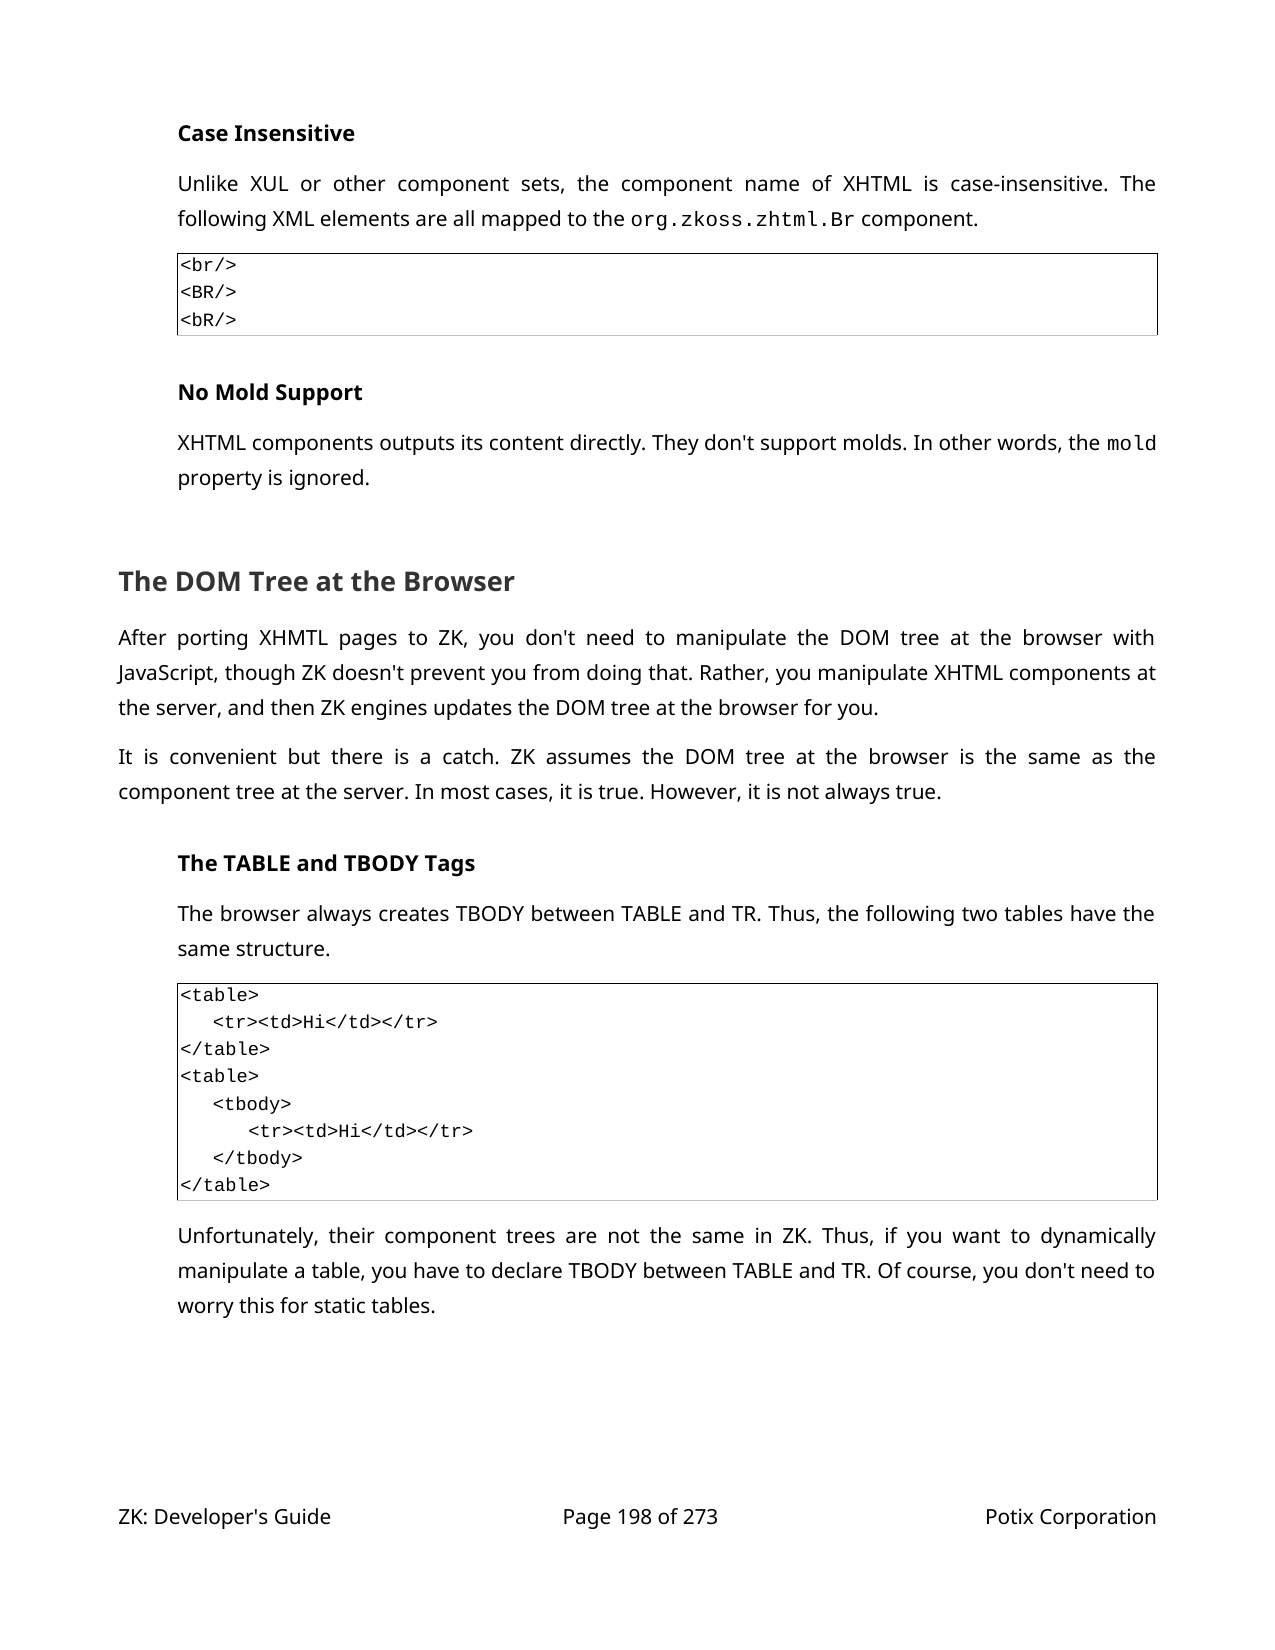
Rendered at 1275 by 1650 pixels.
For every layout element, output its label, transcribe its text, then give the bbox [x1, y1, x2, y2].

text <table> [178, 984, 1157, 1007]
text <tr><td>Hi</td></tr> [178, 1119, 1157, 1143]
text </tbody> [178, 1146, 1157, 1170]
text It is convenient but there is a catch. ZK assumes the DOM tree at the browser is the same as the component tree at the server. In most cases, it is true. However, it is not always true. [118, 742, 1157, 806]
subtitle The DOM Tree at the Browser [118, 562, 1157, 599]
text The browser always creates TBODY between TABLE and TR. Thus, the following two tables have the same structure. [177, 899, 1157, 962]
text Unfortunately, their component trees are not the same in ZK. Thus, if you want to dynamically manipulate a table, you have to declare TBODY between TABLE and TR. Of course, you don't need to worry this for static tables. [177, 1221, 1157, 1320]
text </table> [178, 1037, 1157, 1061]
subtitle No Mold Support [177, 377, 1157, 407]
subtitle Case Insensitive [177, 118, 1157, 148]
text <BR/> [178, 280, 1157, 304]
text <tr><td>Hi</td></tr> [178, 1010, 1157, 1034]
text Unlike XUL or other component sets, the component name of XHTML is case-insensitive. The following XML elements are all mapped to the org.zkoss.zhtml.Br component. [177, 169, 1157, 232]
text </table> [178, 1173, 1157, 1200]
text <bR/> [178, 307, 1157, 335]
subtitle The TABLE and TBODY Tags [177, 848, 1157, 878]
text <tbody> [178, 1092, 1157, 1116]
text <br/> [178, 254, 1157, 277]
text <table> [178, 1064, 1157, 1089]
text XHTML components outputs its content directly. They don't support molds. In other words, the mold property is ignored. [177, 428, 1157, 492]
text After porting XHMTL pages to ZK, you don't need to manipulate the DOM tree at the browser with JavaScript, though ZK doesn't prevent you from doing that. Rather, you manipulate XHTML components at the server, and then ZK engines updates the DOM tree at the browser for you. [118, 623, 1157, 722]
